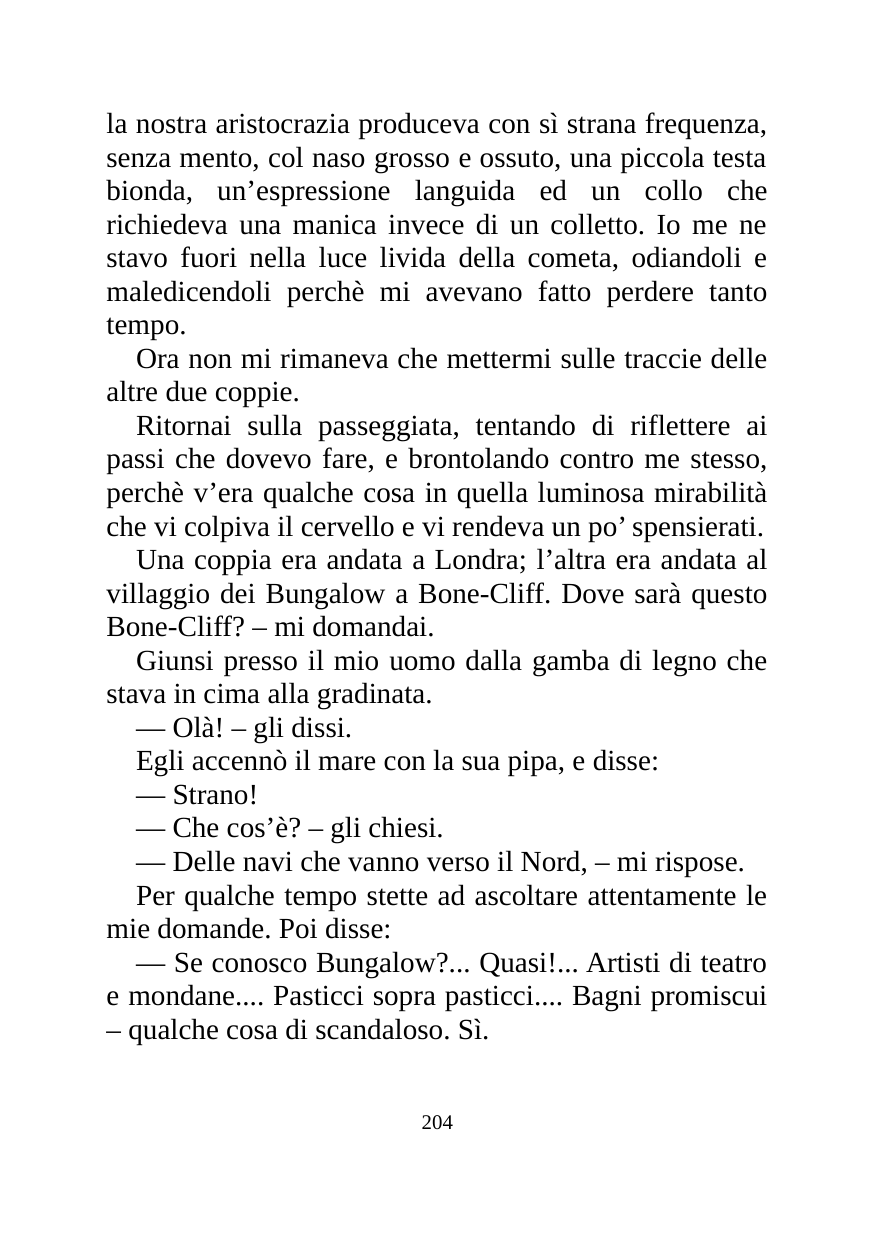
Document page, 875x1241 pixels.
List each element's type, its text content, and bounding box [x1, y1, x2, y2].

text Ora non mi rimaneva che mettermi sulle traccie delle altre due coppie. [106, 341, 768, 408]
text la nostra aristocrazia produceva con sì strana frequenza, senza mento, col naso grosso e ossuto, una piccola testa bionda, un’espressione languida ed un collo che richiedeva una manica invece di un colletto. Io me ne stavo fuori nella luce livida della cometa, odiandoli e maledicendoli perchè mi avevano fatto perdere tanto tempo. [106, 106, 768, 341]
text — Che cos’è? – gli chiesi. [106, 811, 768, 844]
text — Se conosco Bungalow?... Quasi!... Artisti di teatro e mondane.... Pasticci sopra pasticci.... Bagni promiscui – qualche cosa di scandaloso. Sì. [106, 945, 768, 1045]
text Una coppia era andata a Londra; l’altra era andata al villaggio dei Bungalow a Bone-Cliff. Dove sarà questo Bone-Cliff? – mi domandai. [106, 542, 768, 643]
text Giunsi presso il mio uomo dalla gamba di legno che stava in cima alla gradinata. [106, 643, 768, 710]
text Egli accennò il mare con la sua pipa, e disse: [106, 743, 768, 777]
text Per qualche tempo stette ad ascoltare attentamente le mie domande. Poi disse: [106, 878, 768, 945]
text — Olà! – gli dissi. [106, 710, 768, 743]
text Ritornai sulla passeggiata, tentando di riflettere ai passi che dovevo fare, e brontolando contro me stesso, perchè v’era qualche cosa in quella luminosa mirabilità che vi colpiva il cervello e vi rendeva un po’ spensierati. [106, 408, 768, 542]
text — Delle navi che vanno verso il Nord, – mi rispose. [106, 844, 768, 878]
text — Strano! [106, 777, 768, 811]
